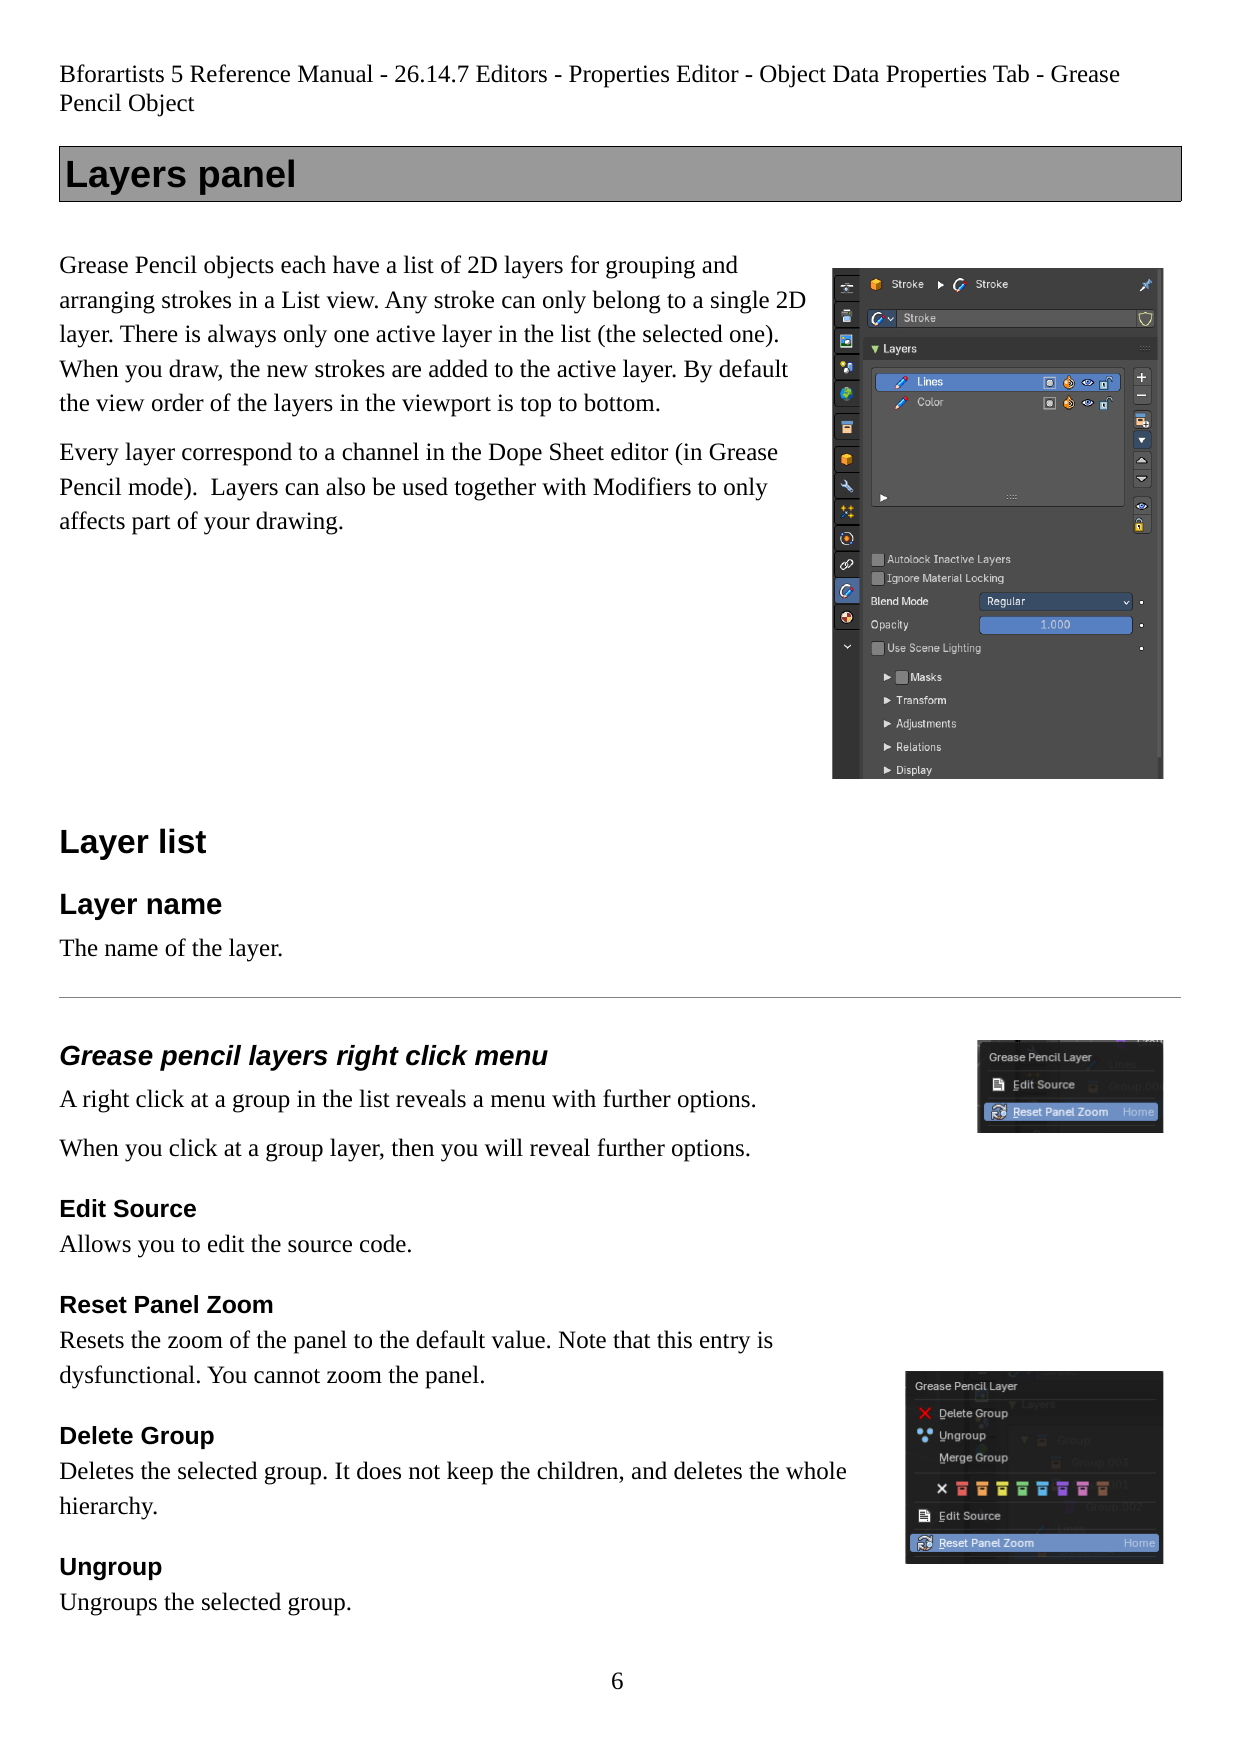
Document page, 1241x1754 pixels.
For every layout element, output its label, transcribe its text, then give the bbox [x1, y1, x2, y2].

subtitle Delete Group [59, 1421, 905, 1450]
text When you click at a group layer, then you will reveal further options. [59, 1133, 1181, 1161]
subtitle Grease pencil layers right click menu [59, 1039, 1181, 1071]
subtitle Layer list [59, 822, 1181, 860]
subtitle [1164, 1421, 1181, 1450]
text Grease Pencil objects each have a list of 2D layers for grouping and arranging strokes in a List view. Any stroke can only belong to a single 2D layer. There is always only one active layer in the list (the selected one). When you draw, the new strokes are added to the active layer. By default the view order of the layers in the viewport is top to bottom. [59, 250, 1181, 417]
text Allows you to edit the source code. [59, 1229, 1181, 1258]
text Resets the zoom of the panel to the default value. Note that this entry is dysfunctional. You cannot zoom the panel. [59, 1325, 1181, 1389]
picture [832, 268, 1164, 779]
text The name of the layer. [59, 933, 1181, 962]
picture [905, 1371, 1164, 1564]
text Every layer correspond to a channel in the Dope Sheet editor (in Grease Pencil mode). Layers can also be used together with Modifiers to only affects part of your drawing. [59, 437, 832, 535]
picture [977, 1040, 1164, 1133]
text Ungroups the selected group. [59, 1587, 1181, 1616]
text A right click at a group in the list reveals a menu with further options. [59, 1084, 977, 1112]
subtitle Ungroup [59, 1552, 1181, 1581]
table_header Layers panel [60, 147, 1181, 201]
subtitle Edit Source [59, 1194, 1181, 1223]
subtitle Layer name [59, 887, 1181, 921]
text Deletes the selected group. It does not keep the children, and deletes the whole hierarchy. [59, 1456, 905, 1519]
subtitle Reset Panel Zoom [59, 1291, 1181, 1319]
